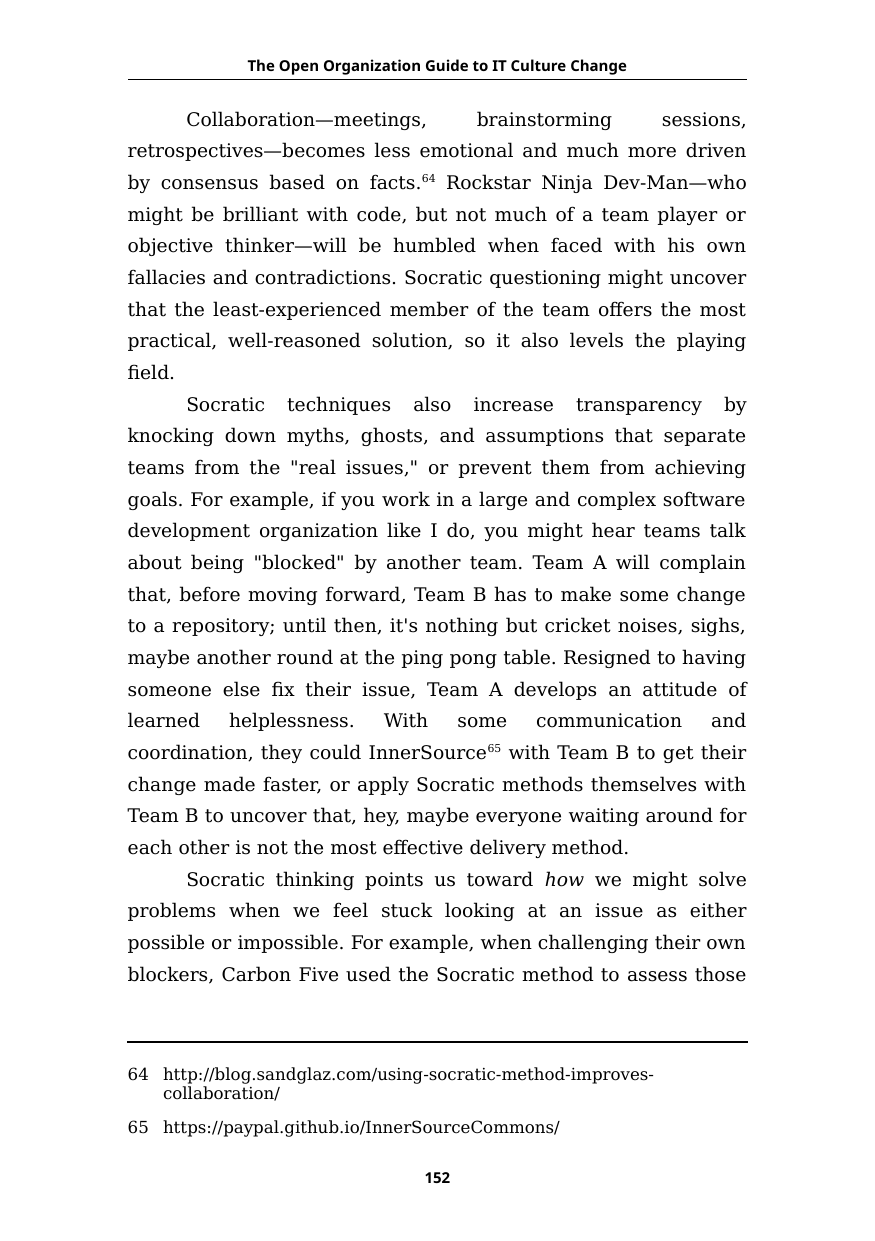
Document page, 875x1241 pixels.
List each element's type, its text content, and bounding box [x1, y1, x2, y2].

text Collaboration—meetings, brainstorming sessions, retrospectives—becomes less emotional and much more driven by consensus based on facts. Rockstar Ninja Dev-Man—who might be brilliant with code, but not much of a team player or objective thinker—will be humbled when faced with his own fallacies and contradictions. Socratic questioning might uncover that the least-experienced member of the team offers the most practical, well-reasoned solution, so it also levels the playing field. [127, 109, 747, 384]
text https://paypal.github.io/InnerSourceCommons/ [127, 1118, 747, 1138]
text Socratic thinking points us toward how we might solve problems when we feel stuck looking at an issue as either possible or impossible. For example, when challenging their own blockers, Carbon Five used the Socratic method to assess those [127, 869, 747, 986]
text http://blog.sandglaz.com/using-socratic-method-improves-collaboration/ [127, 1064, 747, 1103]
text Socratic techniques also increase transparency by knocking down myths, ghosts, and assumptions that separate teams from the "real issues," or prevent them from achieving goals. For example, if you work in a large and complex software development organization like I do, you might hear teams talk about being "blocked" by another team. Team A will complain that, before moving forward, Team B has to make some change to a repository; until then, it's nothing but cricket noises, sighs, maybe another round at the ping pong table. Resigned to having someone else fix their issue, Team A develops an attitude of learned helplessness. With some communication and coordination, they could InnerSource with Team B to get their change made faster, or apply Socratic methods themselves with Team B to uncover that, hey, maybe everyone waiting around for each other is not the most effective delivery method. [127, 394, 747, 859]
